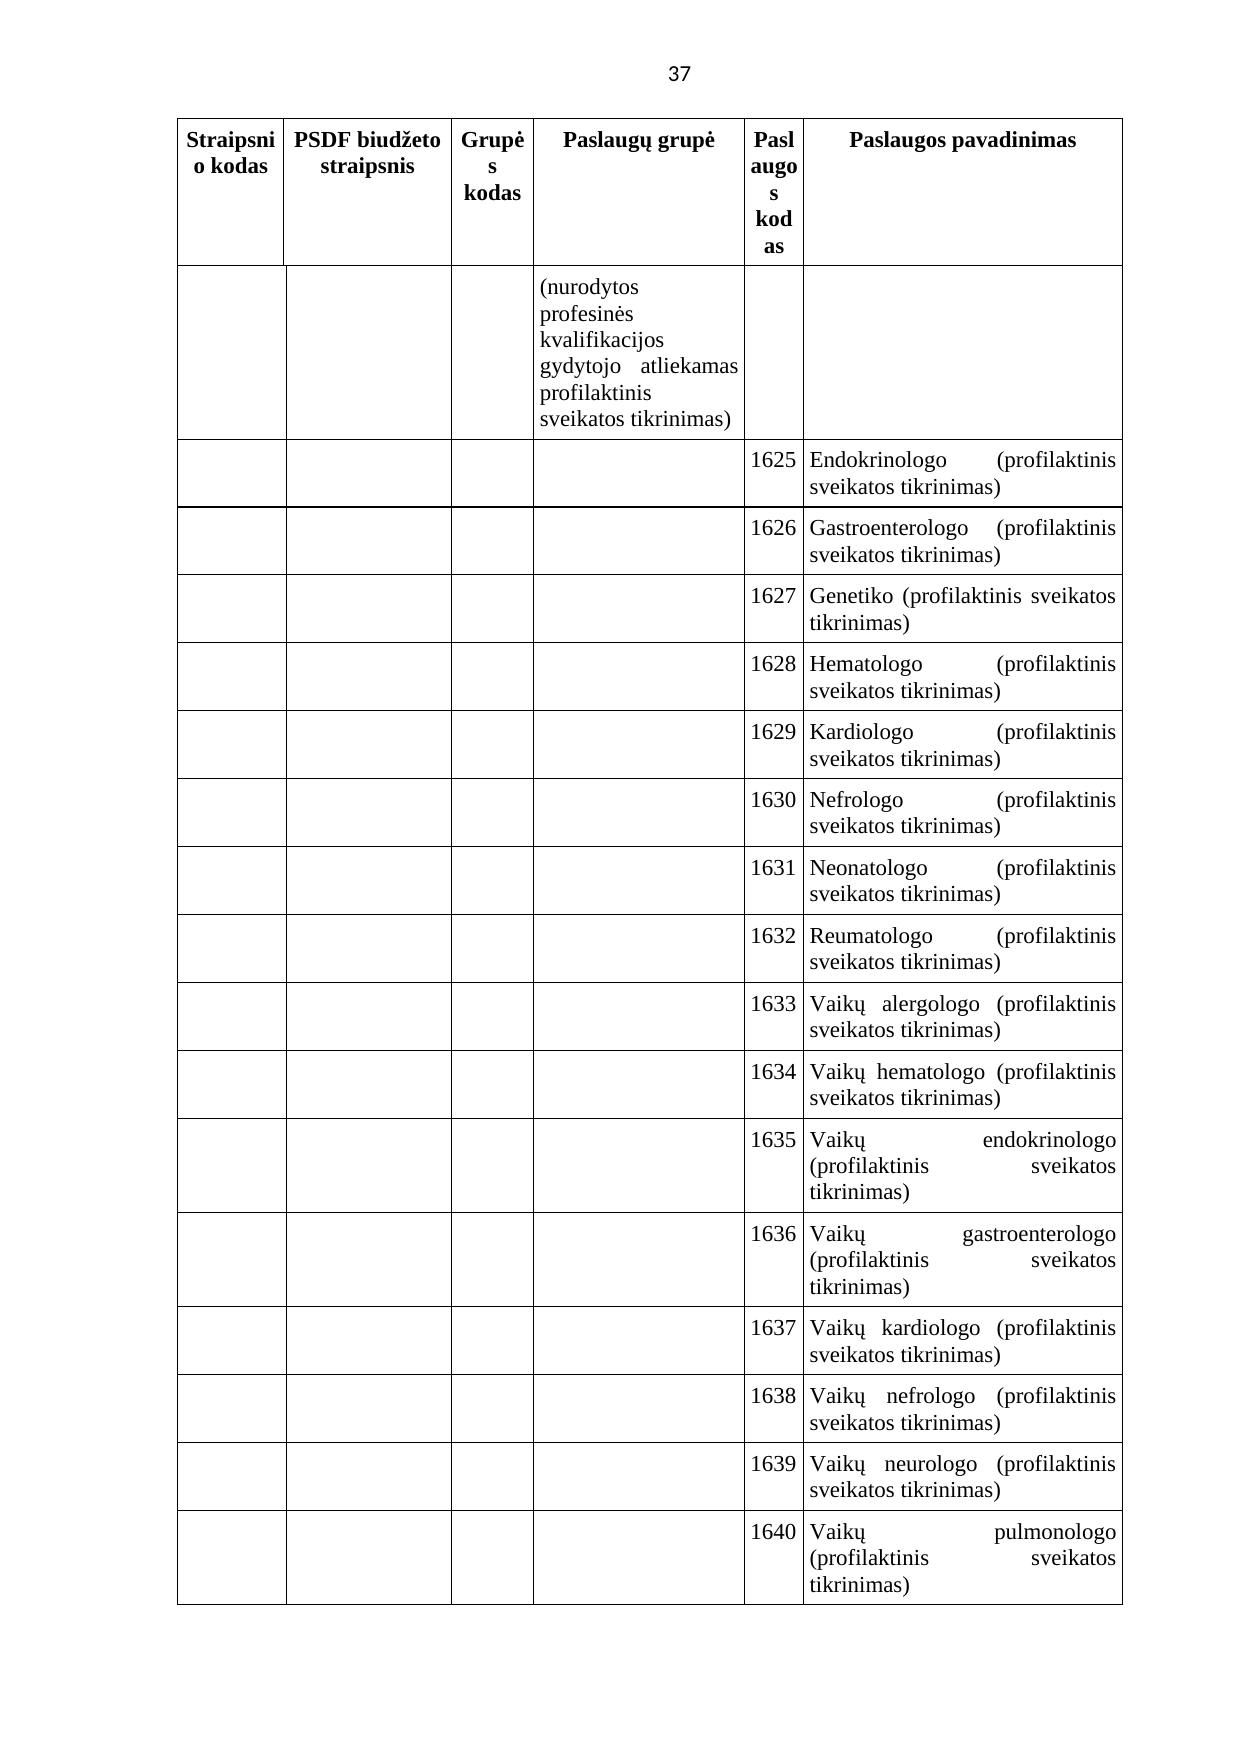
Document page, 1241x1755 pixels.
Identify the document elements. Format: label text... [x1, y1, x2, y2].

table_cell [287, 1051, 451, 1118]
table_cell [534, 1307, 744, 1374]
table_cell [287, 1443, 451, 1510]
table_cell [287, 779, 451, 846]
table_cell Vaikų endokrinologo (profilaktinis sveikatos tikrinimas) [804, 1119, 1122, 1212]
table_cell [178, 1307, 286, 1374]
table_cell [178, 1119, 286, 1212]
table_cell 1627 [745, 575, 803, 642]
table_cell Kardiologo (profilaktinis sveikatos tikrinimas) [804, 711, 1122, 778]
table_cell 1639 [745, 1443, 803, 1510]
table_cell [452, 847, 533, 914]
table_cell [452, 915, 533, 982]
table_cell [287, 1119, 451, 1212]
table_cell Neonatologo (profilaktinis sveikatos tikrinimas) [804, 847, 1122, 914]
table_cell Gastroenterologo (profilaktinis sveikatos tikrinimas) [804, 508, 1122, 574]
table_cell [534, 1443, 744, 1510]
table_cell (nurodytos profesinės kvalifikacijos gydytojo atliekamas profilaktinis sveikatos tikrinimas) [534, 266, 744, 438]
table_cell 1625 [745, 440, 803, 506]
table_cell [178, 508, 286, 574]
table_cell [178, 1375, 286, 1442]
table_cell [287, 1511, 451, 1604]
table_cell [287, 440, 451, 506]
table_cell [534, 1051, 744, 1118]
table_header Paslaugos pavadinimas [804, 119, 1122, 265]
table_cell Reumatologo (profilaktinis sveikatos tikrinimas) [804, 915, 1122, 982]
table_cell 1638 [745, 1375, 803, 1442]
table_cell [178, 983, 286, 1050]
table_cell [178, 643, 286, 710]
table_cell Vaikų neurologo (profilaktinis sveikatos tikrinimas) [804, 1443, 1122, 1510]
table_cell 1631 [745, 847, 803, 914]
table_cell [534, 1375, 744, 1442]
table_cell [534, 847, 744, 914]
table_cell [452, 575, 533, 642]
table_cell [452, 1375, 533, 1442]
table_cell [178, 1213, 286, 1306]
table_cell [452, 643, 533, 710]
table_cell [534, 575, 744, 642]
table_cell [178, 1511, 286, 1604]
table_cell [178, 575, 286, 642]
table_cell [178, 915, 286, 982]
table_cell [287, 1213, 451, 1306]
table_cell [287, 266, 451, 438]
table_header Paslaugų grupė [534, 119, 744, 265]
table_cell [178, 266, 286, 438]
table_cell [534, 711, 744, 778]
table_cell [452, 983, 533, 1050]
table_cell [452, 1051, 533, 1118]
table_cell Genetiko (profilaktinis sveikatos tikrinimas) [804, 575, 1122, 642]
table_cell [534, 508, 744, 574]
table_cell [178, 1051, 286, 1118]
table_cell 1636 [745, 1213, 803, 1306]
table_cell [287, 575, 451, 642]
table_cell 1634 [745, 1051, 803, 1118]
table_cell Vaikų nefrologo (profilaktinis sveikatos tikrinimas) [804, 1375, 1122, 1442]
table_cell 1640 [745, 1511, 803, 1604]
table_cell Nefrologo (profilaktinis sveikatos tikrinimas) [804, 779, 1122, 846]
table_cell 1633 [745, 983, 803, 1050]
table_cell [452, 508, 533, 574]
table_cell 1628 [745, 643, 803, 710]
table_cell [287, 508, 451, 574]
table_cell [804, 266, 1122, 438]
table_cell [452, 779, 533, 846]
table_cell Hematologo (profilaktinis sveikatos tikrinimas) [804, 643, 1122, 710]
table_cell [534, 643, 744, 710]
table_cell Vaikų gastroenterologo (profilaktinis sveikatos tikrinimas) [804, 1213, 1122, 1306]
table_cell [534, 1119, 744, 1212]
table_cell [452, 266, 533, 438]
table_header PSDF biudžeto straipsnis [284, 119, 451, 265]
table_header Straipsnio kodas [178, 119, 283, 265]
table_cell 1637 [745, 1307, 803, 1374]
table_cell [452, 1119, 533, 1212]
table_cell 1626 [745, 508, 803, 574]
table_cell [287, 983, 451, 1050]
table_cell [452, 1213, 533, 1306]
table_cell [287, 1375, 451, 1442]
table_cell [452, 1511, 533, 1604]
table_cell [178, 1443, 286, 1510]
table_cell [178, 711, 286, 778]
table_cell [534, 440, 744, 506]
table_cell [534, 983, 744, 1050]
table_cell [287, 915, 451, 982]
table_cell [178, 440, 286, 506]
table_header Paslaugos kodas [745, 119, 803, 265]
table_cell [178, 779, 286, 846]
table_cell Vaikų hematologo (profilaktinis sveikatos tikrinimas) [804, 1051, 1122, 1118]
table_cell [452, 1443, 533, 1510]
table_cell [178, 847, 286, 914]
table_cell [287, 711, 451, 778]
table_cell [534, 1213, 744, 1306]
table_cell [452, 1307, 533, 1374]
table_cell [534, 915, 744, 982]
table_cell [452, 440, 533, 506]
table_cell [287, 847, 451, 914]
table_cell Vaikų kardiologo (profilaktinis sveikatos tikrinimas) [804, 1307, 1122, 1374]
table_cell 1630 [745, 779, 803, 846]
table_cell 1629 [745, 711, 803, 778]
table_cell [287, 1307, 451, 1374]
table_cell [534, 1511, 744, 1604]
table_cell 1635 [745, 1119, 803, 1212]
table_cell [745, 266, 803, 438]
table_cell Endokrinologo (profilaktinis sveikatos tikrinimas) [804, 440, 1122, 506]
table_cell [287, 643, 451, 710]
table_cell [452, 711, 533, 778]
table_cell Vaikų alergologo (profilaktinis sveikatos tikrinimas) [804, 983, 1122, 1050]
table_header Grupės kodas [452, 119, 533, 265]
table_cell Vaikų pulmonologo (profilaktinis sveikatos tikrinimas) [804, 1511, 1122, 1604]
table_cell 1632 [745, 915, 803, 982]
table_cell [534, 779, 744, 846]
